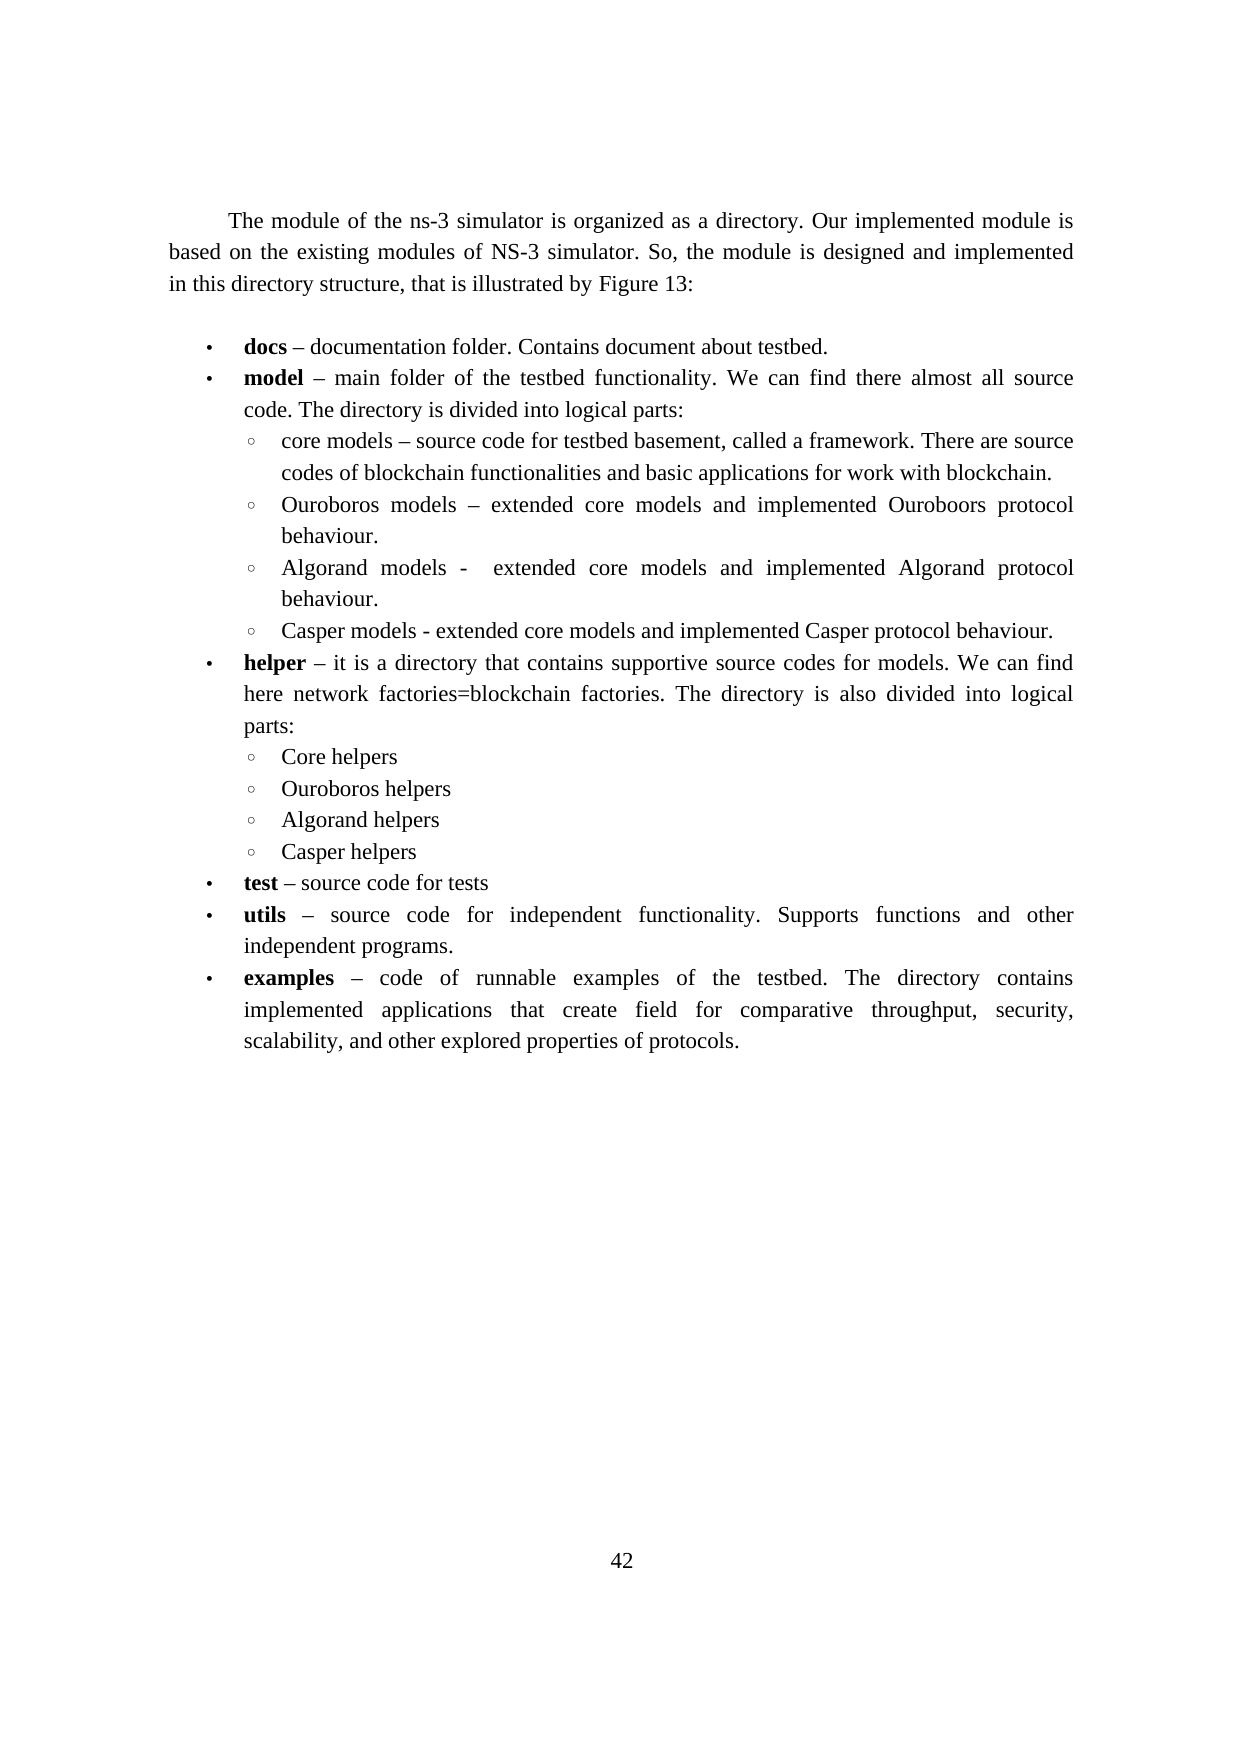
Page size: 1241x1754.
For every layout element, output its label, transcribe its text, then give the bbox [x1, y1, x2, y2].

list core models – source code for testbed basement, called a framework. There are source codes of blockchain functionalities and basic applications for work with blockchain. [244, 428, 1075, 486]
list helper – it is a directory that contains supportive source codes for models. We can find here network factories=blockchain factories. The directory is also divided into logical parts: [206, 648, 1075, 738]
list Core helpers [244, 743, 1075, 769]
list Algorand models - extended core models and implemented Algorand protocol behaviour. [244, 554, 1075, 612]
list examples – code of runnable examples of the testbed. The directory contains implemented applications that create field for comparative throughput, security, scalability, and other explored properties of protocols. [206, 964, 1075, 1054]
list Ouroboros helpers [244, 775, 1075, 801]
list Ouroboros models – extended core models and implemented Ouroboors protocol behaviour. [244, 491, 1075, 549]
list Casper models - extended core models and implemented Casper protocol behaviour. [244, 617, 1075, 643]
list model – main folder of the testbed functionality. We can find there almost all source code. The directory is divided into logical parts: [206, 364, 1075, 422]
list test – source code for tests [206, 869, 1075, 896]
list utils – source code for independent functionality. Supports functions and other independent programs. [206, 901, 1075, 959]
text The module of the ns-3 simulator is organized as a directory. Our implemented module is based on the existing modules of NS-3 simulator. So, the module is designed and implemented in this directory structure, that is illustrated by Figure 13: [169, 207, 1075, 296]
list docs – documentation folder. Contains document about testbed. [206, 333, 1075, 359]
list Algorand helpers [244, 806, 1075, 833]
list Casper helpers [244, 838, 1075, 864]
